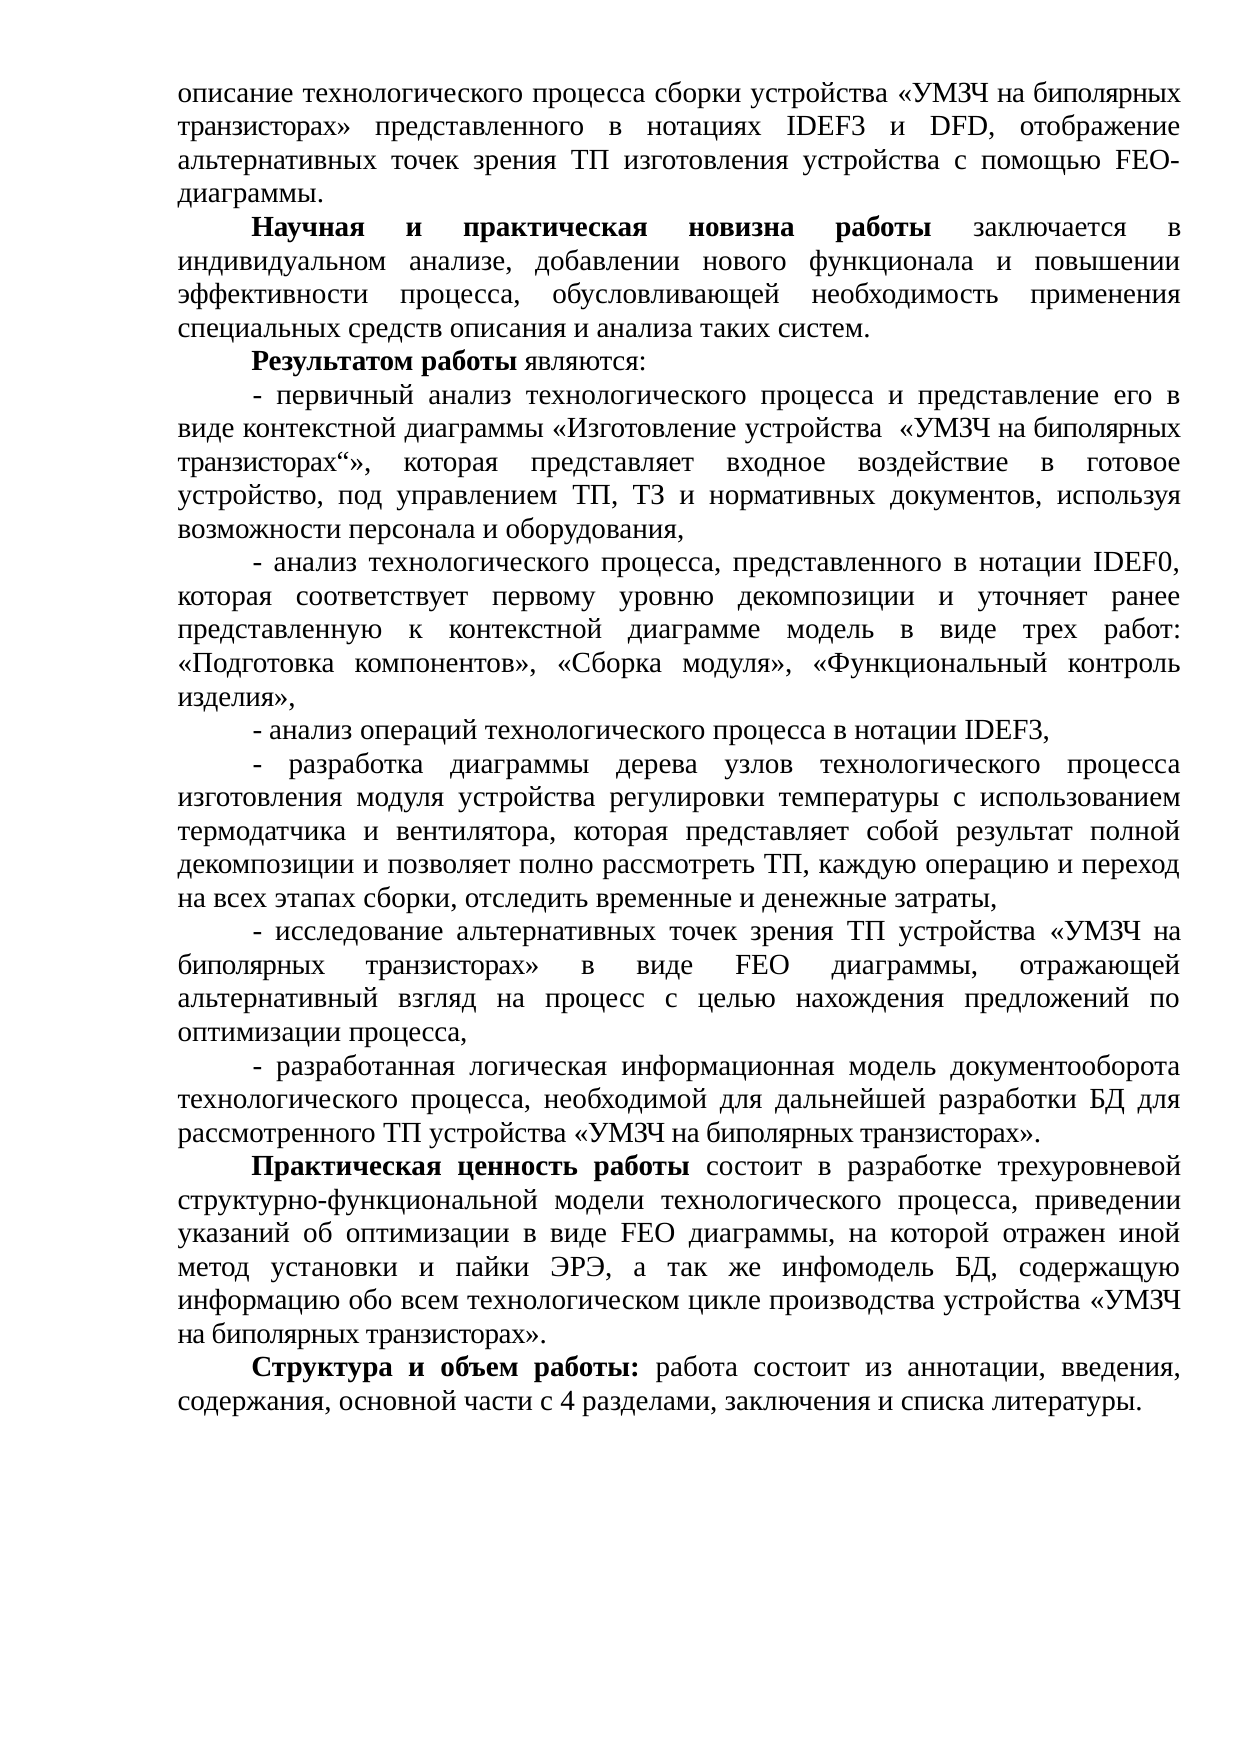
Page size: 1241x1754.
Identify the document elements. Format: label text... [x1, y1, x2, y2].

text описание технологического процесса сборки устройства «УМЗЧ на биполярных транзисторах» представленного в нотациях IDEF3 и DFD, отображение альтернативных точек зрения ТП изготовления устройства с помощью FEO-диаграммы. [177, 75, 1181, 209]
text Структура и объем работы: работа состоит из аннотации, введения, содержания, основной части с 4 разделами, заключения и списка литературы. [177, 1349, 1181, 1417]
text - разработанная логическая информационная модель документооборота технологического процесса, необходимой для дальнейшей разработки БД для рассмотренного ТП устройства «УМЗЧ на биполярных транзисторах». [177, 1048, 1181, 1148]
text Практическая ценность работы состоит в разработке трехуровневой структурно-функциональной модели технологического процесса, приведении указаний об оптимизации в виде FEO диаграммы, на которой отражен иной метод установки и пайки ЭРЭ, а так же инфомодель БД, содержащую информацию обо всем технологическом цикле производства устройства «УМЗЧ на биполярных транзисторах». [177, 1148, 1181, 1349]
text Научная и практическая новизна работы заключается в индивидуальном анализе, добавлении нового функционала и повышении эффективности процесса, обусловливающей необходимость применения специальных средств описания и анализа таких систем. [177, 209, 1181, 343]
text - первичный анализ технологического процесса и представление его в виде контекстной диаграммы «Изготовление устройства «УМЗЧ на биполярных транзисторах“», которая представляет входное воздействие в готовое устройство, под управлением ТП, ТЗ и нормативных документов, используя возможности персонала и оборудования, [177, 377, 1181, 544]
text - анализ технологического процесса, представленного в нотации IDEF0, которая соответствует первому уровню декомпозиции и уточняет ранее представленную к контекстной диаграмме модель в виде трех работ: «Подготовка компонентов», «Сборка модуля», «Функциональный контроль изделия», [177, 544, 1181, 712]
text - анализ операций технологического процесса в нотации IDEF3, [177, 712, 1181, 746]
text Результатом работы являются: [177, 343, 1181, 377]
text - разработка диаграммы дерева узлов технологического процесса изготовления модуля устройства регулировки температуры с использованием термодатчика и вентилятора, которая представляет собой результат полной декомпозиции и позволяет полно рассмотреть ТП, каждую операцию и переход на всех этапах сборки, отследить временные и денежные затраты, [177, 746, 1181, 913]
text - исследование альтернативных точек зрения ТП устройства «УМЗЧ на биполярных транзисторах» в виде FEO диаграммы, отражающей альтернативный взгляд на процесс с целью нахождения предложений по оптимизации процесса, [177, 913, 1181, 1048]
